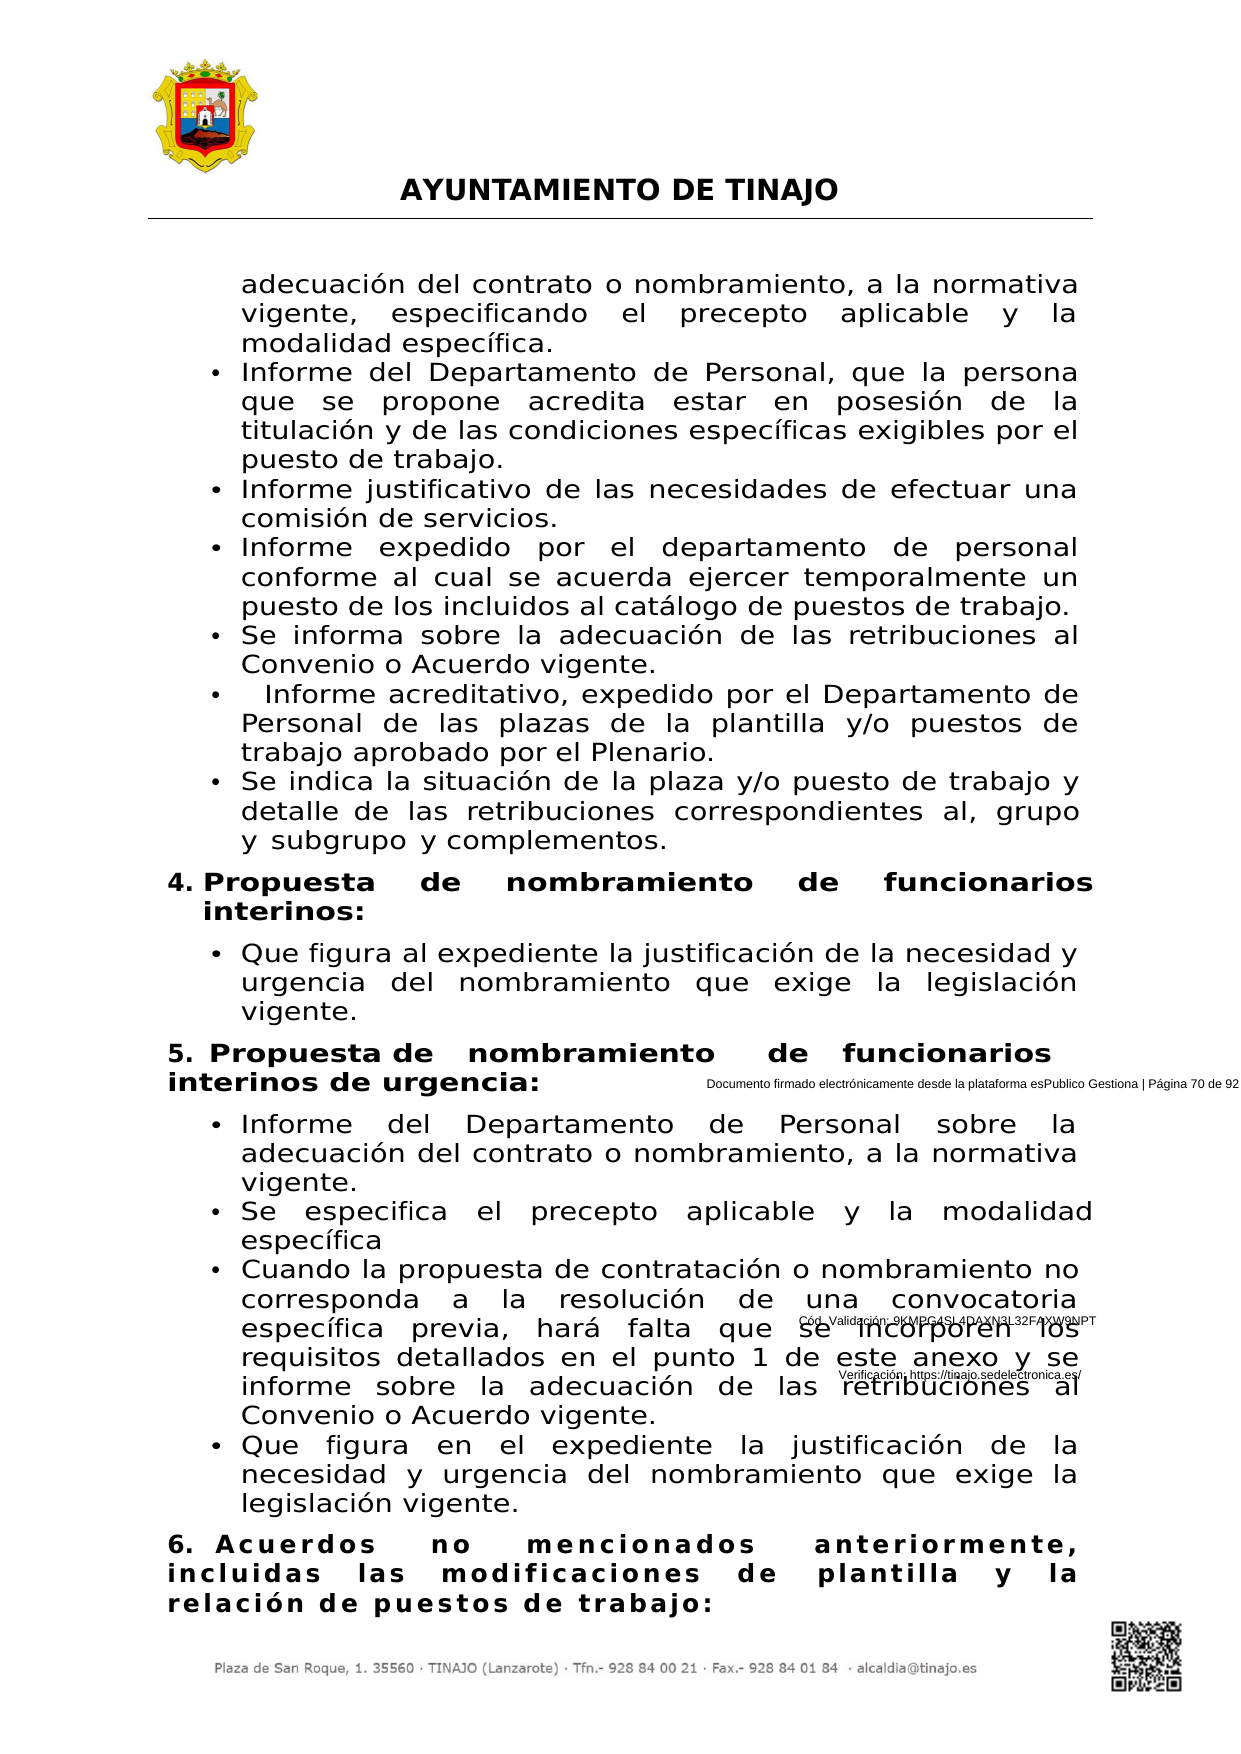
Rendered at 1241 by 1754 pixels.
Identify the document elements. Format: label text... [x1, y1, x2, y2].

picture [1110, 1620, 1184, 1694]
text adecuación del contrato o nombramiento, a la normativa vigente, especificando el precepto aplicable y la modalidad específica. [241, 271, 1079, 358]
text 4. Propuesta de nombramiento de funcionarios interinos: [167, 868, 1102, 926]
text • Informe del Departamento de Personal sobre la adecuación del contrato o nombramiento, a la normativa vigente. [211, 1110, 1078, 1197]
text • Informe expedido por el departamento de personal conforme al cual se acuerda ejercer temporalmente un puesto de los incluidos al catálogo de puestos de trabajo. [211, 533, 1078, 621]
text • Informe del Departamento de Personal, que la persona que se propone acredita estar en posesión de la titulación y de las condiciones específicas exigibles por el puesto de trabajo. [211, 358, 1078, 475]
picture [147, 59, 262, 174]
text • Que figura en el expediente la justificación de la necesidad y urgencia del nombramiento que exige la legislación vigente. [211, 1431, 1078, 1518]
text • Se informa sobre la adecuación de las retribuciones al Convenio o Acuerdo vigente. [211, 621, 1086, 680]
picture [147, 1651, 1033, 1695]
text • Que figura al expediente la justificación de la necesidad y urgencia del nombramiento que exige la legislación vigente. [211, 939, 1078, 1027]
text • Se indica la situación de la plaza y/o puesto de trabajo y detalle de las retribuciones correspondientes al, grupo y subgrupo y complementos. [211, 767, 1080, 855]
text • Informe acreditativo, expedido por el Departamento de Personal de las plazas de la plantilla y/o puestos de trabajo aprobado por el Plenario. [211, 680, 1079, 767]
text anteriormente, plantilla y la [802, 1531, 1077, 1589]
text AYUNTAMIENTO DE TINAJO [400, 173, 1154, 207]
text 6. Acuerdos no mencionados incluidas las modificaciones de relación de puestos de trabajo: [167, 1531, 789, 1618]
text • Cuando la propuesta de contratación o nombramiento no corresponda a la resolución de una convocatoria específica previa, hará falta que se incorporen los requisitos detallados en el punto 1 de este anexo y se informe sobre la adecuación de las retribuciones al Convenio o Acuerdo vigente. [211, 1256, 1080, 1431]
text 5. Propuesta de nombramiento de funcionarios interinos de urgencia: [167, 1039, 1152, 1097]
text • Se especifica el precepto aplicable y la modalidad específica [211, 1197, 1100, 1256]
text • Informe justificativo de las necesidades de efectuar una comisión de servicios. [211, 475, 1084, 533]
